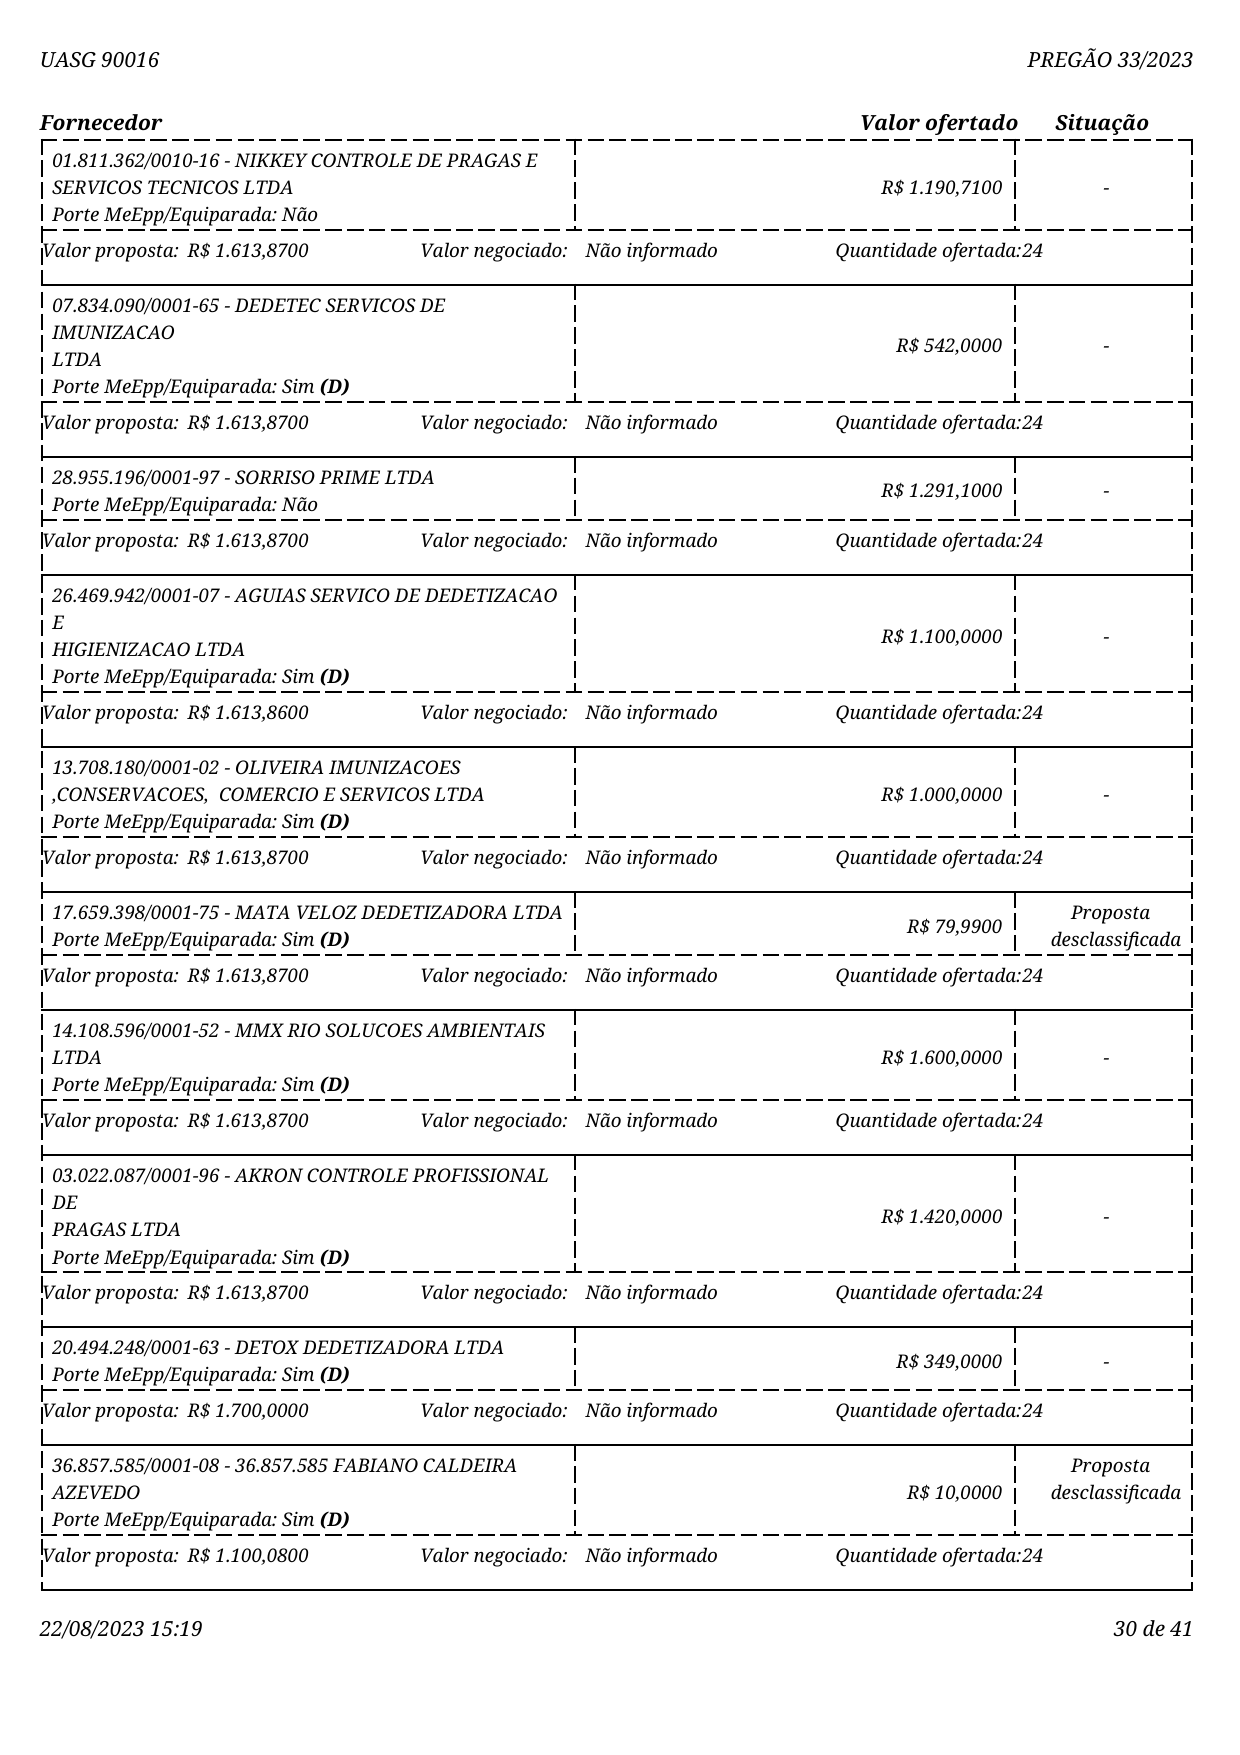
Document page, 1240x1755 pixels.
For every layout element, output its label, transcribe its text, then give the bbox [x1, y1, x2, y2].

table_cell 20.494.248/0001-63 - DETOX DEDETIZADORA LTDA Porte MeEpp/Equiparada: Sim (D) [42, 1328, 575, 1389]
table_cell 26.469.942/0001-07 - AGUIAS SERVICO DE DEDETIZACAO E HIGIENIZACAO LTDA Porte MeEpp/Equiparada: Sim (D) [42, 576, 575, 691]
table_cell [1015, 1446, 1051, 1534]
table_cell [575, 458, 835, 519]
table_cell [1015, 1011, 1051, 1099]
table_cell Não informado [575, 1099, 835, 1154]
table_cell [1051, 1271, 1192, 1326]
table_cell Proposta desclassificada [1051, 1446, 1192, 1534]
table_cell Valor proposta: R$ 1.613,8700 Valor negociado: [42, 1099, 575, 1154]
table_cell R$ 1.100,0000 [835, 576, 1014, 691]
table_cell Quantidade ofertada: 24 [835, 1271, 1051, 1326]
table_header - [1051, 139, 1192, 229]
table_cell 14.108.596/0001-52 - MMX RIO SOLUCOES AMBIENTAIS LTDA Porte MeEpp/Equiparada: Sim (D) [42, 1011, 575, 1099]
table_cell [1015, 458, 1051, 519]
table_cell Quantidade ofertada: 24 [835, 836, 1051, 891]
table_cell - [1051, 1011, 1192, 1099]
table_cell [1015, 1156, 1051, 1271]
table_cell - [1051, 286, 1192, 401]
table_cell [1051, 1534, 1192, 1589]
table_cell [1051, 1389, 1192, 1444]
table_cell [1015, 748, 1051, 836]
table_cell R$ 10,0000 [835, 1446, 1014, 1534]
table_cell [1015, 286, 1051, 401]
table_cell Não informado [575, 691, 835, 746]
table_cell R$ 1.000,0000 [835, 748, 1014, 836]
table_cell Valor proposta: R$ 1.613,8700 Valor negociado: [42, 519, 575, 574]
table_cell Não informado [575, 836, 835, 891]
table_cell [575, 748, 835, 836]
table_cell 03.022.087/0001-96 - AKRON CONTROLE PROFISSIONAL DE PRAGAS LTDA Porte MeEpp/Equiparada: Sim (D) [42, 1156, 575, 1271]
table_cell 36.857.585/0001-08 - 36.857.585 FABIANO CALDEIRA AZEVEDO Porte MeEpp/Equiparada: Sim (D) [42, 1446, 575, 1534]
table_cell R$ 1.420,0000 [835, 1156, 1014, 1271]
table_cell Quantidade ofertada: 24 [835, 229, 1051, 283]
table_cell - [1051, 576, 1192, 691]
table_header 01.811.362/0010-16 - NIKKEY CONTROLE DE PRAGAS E SERVICOS TECNICOS LTDA Porte MeEpp/Equiparada: Não [42, 139, 575, 229]
table_cell [1015, 1328, 1051, 1389]
table_cell [575, 1328, 835, 1389]
table_cell Valor proposta: R$ 1.613,8700 Valor negociado: [42, 401, 575, 456]
table_cell [575, 1011, 835, 1099]
table_cell [1051, 229, 1192, 283]
table_cell - [1051, 748, 1192, 836]
table_cell Quantidade ofertada: 24 [835, 1389, 1051, 1444]
table_cell [1051, 1099, 1192, 1154]
table_cell Quantidade ofertada: 24 [835, 519, 1051, 574]
table_cell - [1051, 458, 1192, 519]
table_cell Quantidade ofertada: 24 [835, 954, 1051, 1009]
table_cell Não informado [575, 954, 835, 1009]
table_cell 07.834.090/0001-65 - DEDETEC SERVICOS DE IMUNIZACAO LTDA Porte MeEpp/Equiparada: Sim (D) [42, 286, 575, 401]
table_cell [1015, 576, 1051, 691]
table_cell Valor proposta: R$ 1.100,0800 Valor negociado: [42, 1534, 575, 1589]
table_cell Quantidade ofertada: 24 [835, 1534, 1051, 1589]
table_cell Não informado [575, 1271, 835, 1326]
table_cell Proposta desclassificada [1051, 893, 1192, 954]
table_cell Quantidade ofertada: 24 [835, 1099, 1051, 1154]
table_cell Valor proposta: R$ 1.613,8700 Valor negociado: [42, 954, 575, 1009]
table_cell [575, 576, 835, 691]
table_cell 13.708.180/0001-02 - OLIVEIRA IMUNIZACOES ,CONSERVACOES, COMERCIO E SERVICOS LTDA Porte MeEpp/Equiparada: Sim (D) [42, 748, 575, 836]
table_cell Não informado [575, 519, 835, 574]
table_cell [575, 1446, 835, 1534]
table_cell Não informado [575, 1534, 835, 1589]
table_cell Não informado [575, 1389, 835, 1444]
table_cell R$ 79,9900 [835, 893, 1014, 954]
table_cell Valor proposta: R$ 1.613,8700 Valor negociado: [42, 229, 575, 283]
table_cell [575, 1156, 835, 1271]
table_cell Valor proposta: R$ 1.613,8600 Valor negociado: [42, 691, 575, 746]
table_cell Não informado [575, 229, 835, 283]
table_cell R$ 1.600,0000 [835, 1011, 1014, 1099]
table_cell - [1051, 1156, 1192, 1271]
table_cell [1051, 954, 1192, 1009]
table_cell [575, 286, 835, 401]
table_cell Não informado [575, 401, 835, 456]
table_header [575, 139, 835, 229]
table_cell [1051, 519, 1192, 574]
table_cell [575, 893, 835, 954]
table_cell 28.955.196/0001-97 - SORRISO PRIME LTDA Porte MeEpp/Equiparada: Não [42, 458, 575, 519]
table_cell [1015, 893, 1051, 954]
table_cell R$ 1.291,1000 [835, 458, 1014, 519]
table_header [1015, 139, 1051, 229]
table_cell - [1051, 1328, 1192, 1389]
table_cell [1051, 836, 1192, 891]
table_cell Quantidade ofertada: 24 [835, 691, 1051, 746]
table_cell Valor proposta: R$ 1.700,0000 Valor negociado: [42, 1389, 575, 1444]
table_header R$ 1.190,7100 [835, 139, 1014, 229]
table_cell R$ 542,0000 [835, 286, 1014, 401]
table_cell Quantidade ofertada: 24 [835, 401, 1051, 456]
table_cell 17.659.398/0001-75 - MATA VELOZ DEDETIZADORA LTDA Porte MeEpp/Equiparada: Sim (D) [42, 893, 575, 954]
table_cell [1051, 691, 1192, 746]
text Fornecedor Valor ofertado Situação [39, 108, 1196, 136]
table_cell Valor proposta: R$ 1.613,8700 Valor negociado: [42, 836, 575, 891]
table_cell R$ 349,0000 [835, 1328, 1014, 1389]
table_cell Valor proposta: R$ 1.613,8700 Valor negociado: [42, 1271, 575, 1326]
table_cell [1051, 401, 1192, 456]
